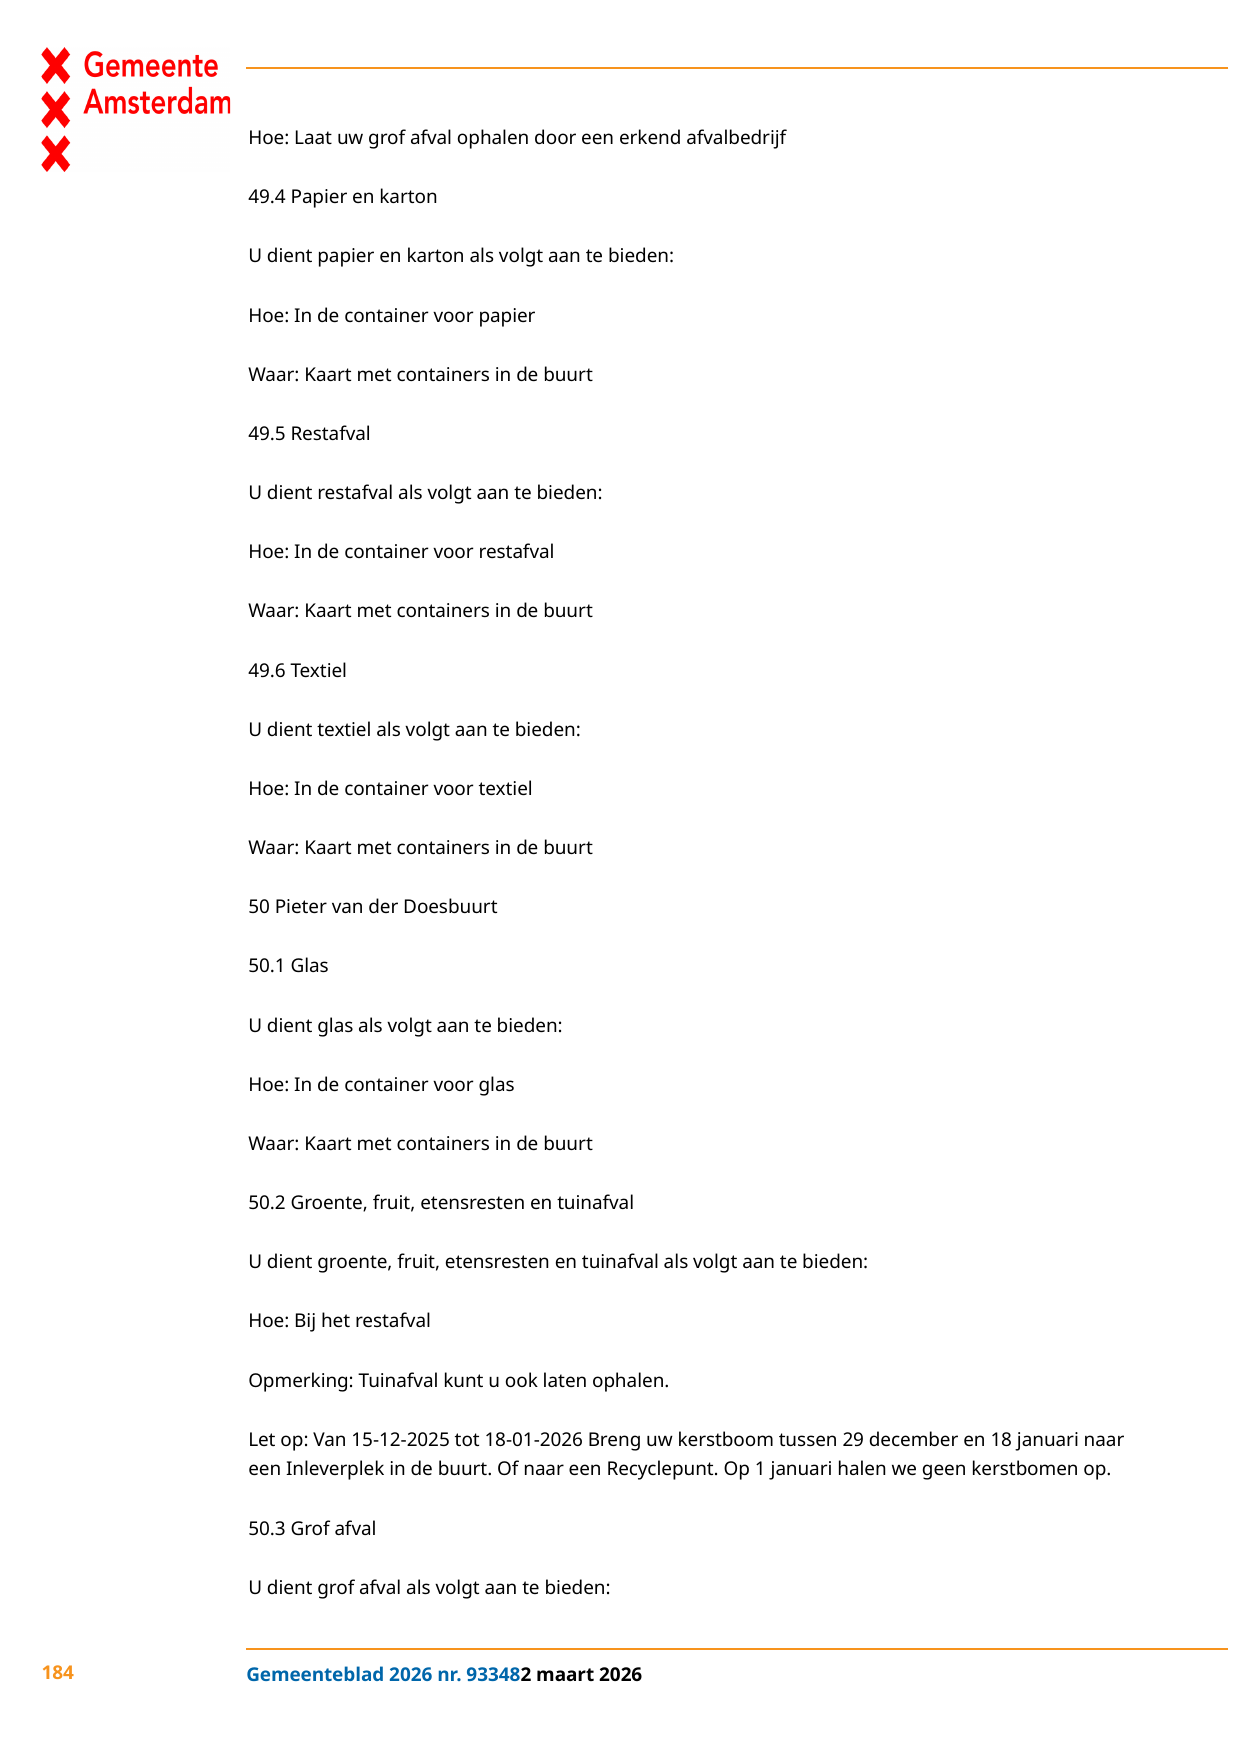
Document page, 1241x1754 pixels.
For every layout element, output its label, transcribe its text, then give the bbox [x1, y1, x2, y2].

picture [41, 47, 231, 172]
text U dient papier en karton als volgt aan te bieden: [248, 243, 1152, 268]
text Hoe: In de container voor glas [248, 1071, 1152, 1097]
text Hoe: In de container voor papier [248, 302, 1152, 328]
text 50.2 Groente, fruit, etensresten en tuinafval [248, 1189, 1152, 1215]
text Hoe: Bij het restafval [248, 1308, 1152, 1333]
text U dient glas als volgt aan te bieden: [248, 1012, 1152, 1038]
text U dient restafval als volgt aan te bieden: [248, 479, 1152, 505]
text Opmerking: Tuinafval kunt u ook laten ophalen. [248, 1367, 1152, 1393]
text Hoe: Laat uw grof afval ophalen door een erkend afvalbedrijf [248, 124, 1152, 150]
text Waar: Kaart met containers in de buurt [248, 1130, 1152, 1156]
text Waar: Kaart met containers in de buurt [248, 834, 1152, 860]
text U dient textiel als volgt aan te bieden: [248, 716, 1152, 742]
text Hoe: In de container voor textiel [248, 775, 1152, 801]
text Let op: Van 15-12-2025 tot 18-01-2026 Breng uw kerstboom tussen 29 december en 18 januari naar een Inleverplek in de buurt. Of naar een Recyclepunt. Op 1 januari halen we geen kerstbomen op. [248, 1426, 1152, 1481]
text 49.4 Papier en karton [248, 183, 1152, 209]
text 49.5 Restafval [248, 420, 1152, 446]
text 50.1 Glas [248, 953, 1152, 978]
text U dient grof afval als volgt aan te bieden: [248, 1574, 1152, 1600]
text U dient groente, fruit, etensresten en tuinafval als volgt aan te bieden: [248, 1248, 1152, 1274]
text Waar: Kaart met containers in de buurt [248, 361, 1152, 387]
text Waar: Kaart met containers in de buurt [248, 598, 1152, 623]
text Hoe: In de container voor restafval [248, 538, 1152, 564]
text 49.6 Textiel [248, 657, 1152, 683]
text 50 Pieter van der Doesbuurt [248, 893, 1152, 919]
text 50.3 Grof afval [248, 1515, 1152, 1541]
